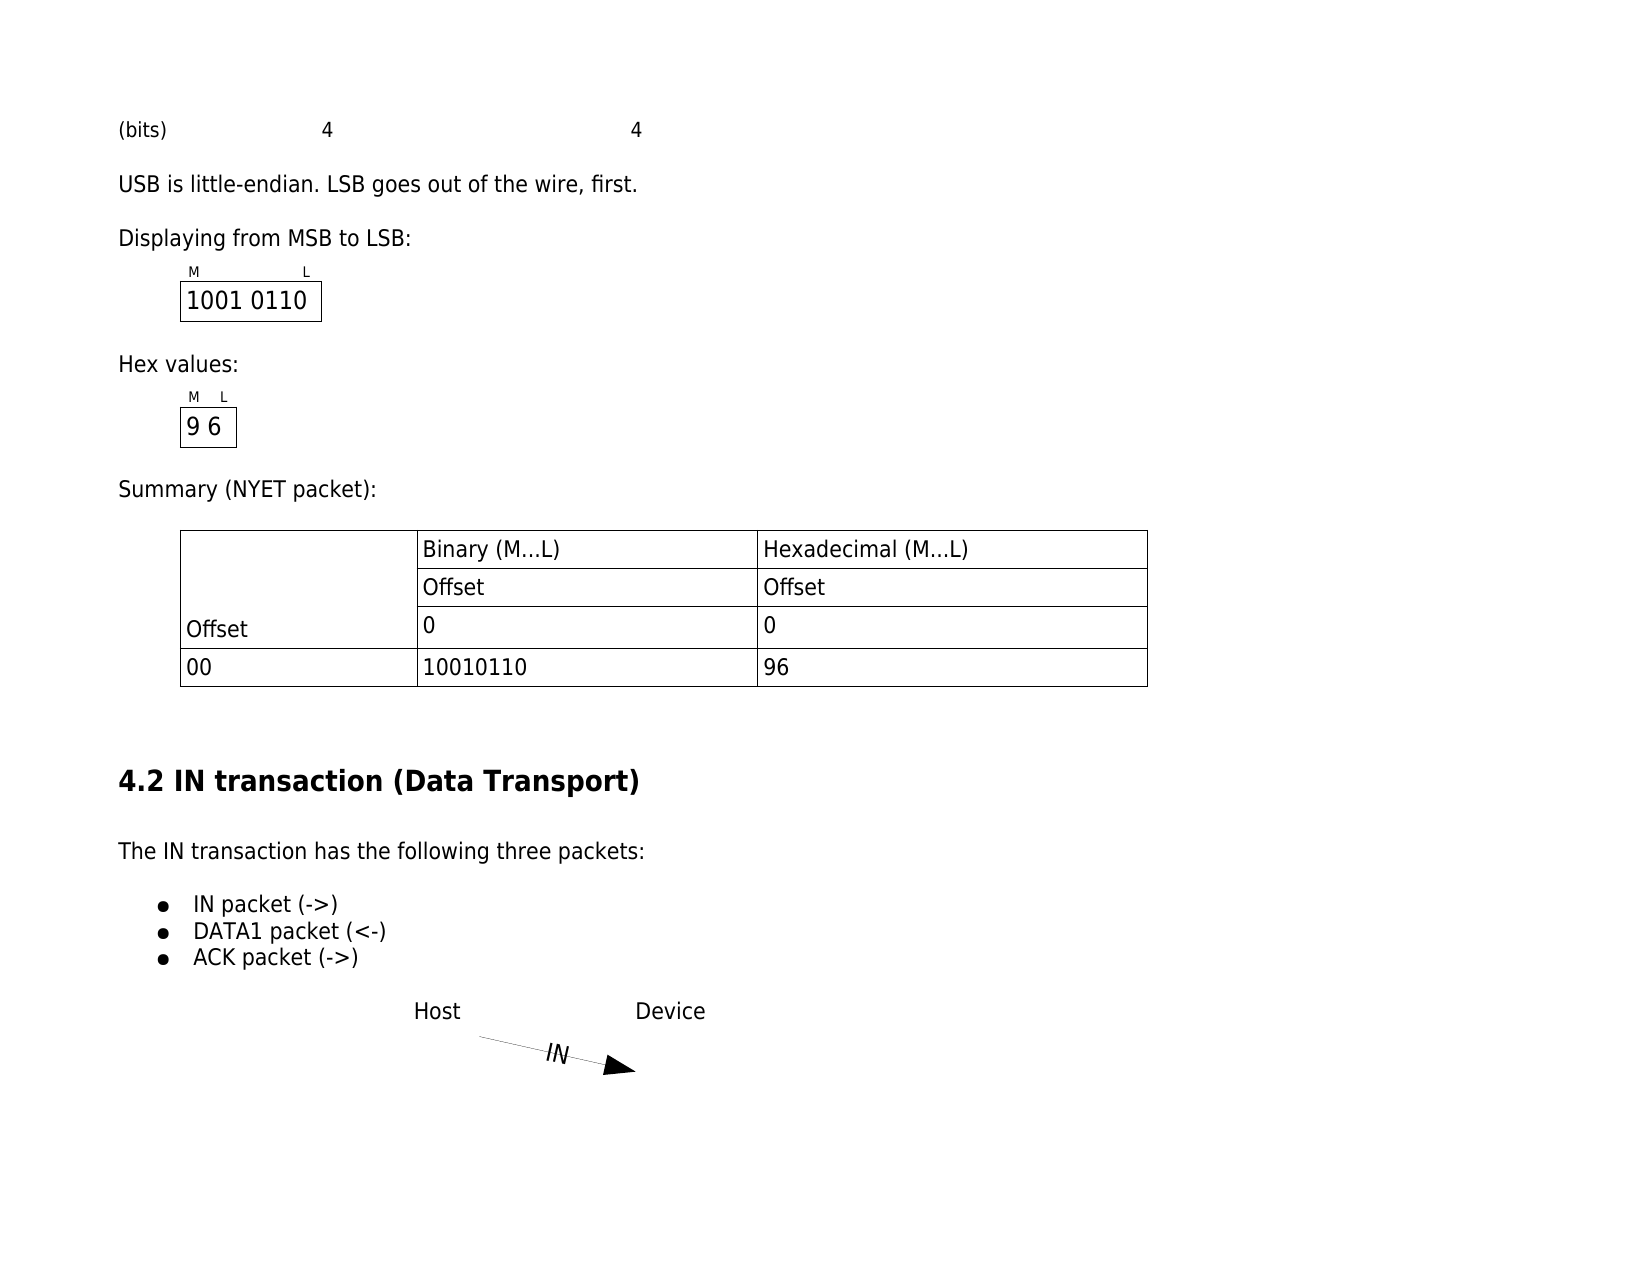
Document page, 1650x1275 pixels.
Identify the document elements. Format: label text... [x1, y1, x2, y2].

table_cell 96 [758, 649, 1147, 686]
text USB is little-endian. LSB goes out of the wire, first. [118, 172, 1532, 198]
list IN packet (->) [156, 891, 1532, 918]
text Host Device [118, 998, 1532, 1024]
table_cell 00 [181, 649, 417, 686]
list DATA1 packet (<-) [156, 918, 1532, 944]
table_header 1001 0110 [181, 282, 321, 321]
table_cell 10010110 [418, 649, 757, 686]
text M L [118, 377, 1532, 407]
table_header Hexadecimal (M...L) [758, 531, 1147, 568]
subtitle 4.2 IN transaction (Data Transport) [118, 765, 1532, 799]
text (bits) 4 4 [118, 118, 1532, 142]
text The IN transaction has the following three packets: [118, 838, 1532, 864]
table_header Binary (M...L) [418, 531, 757, 568]
table_cell 0 [758, 607, 1147, 648]
table_cell 0 [418, 607, 757, 648]
text Hex values: [118, 351, 1532, 377]
table_cell Offset [758, 569, 1147, 606]
text M L [118, 252, 1532, 281]
table_header Offset [181, 531, 417, 648]
list ACK packet (->) [156, 944, 1532, 971]
table_cell Offset [418, 569, 757, 606]
text Displaying from MSB to LSB: [118, 225, 1532, 252]
table_header 9 6 [181, 408, 236, 447]
text Summary (NYET packet): [118, 477, 1532, 503]
